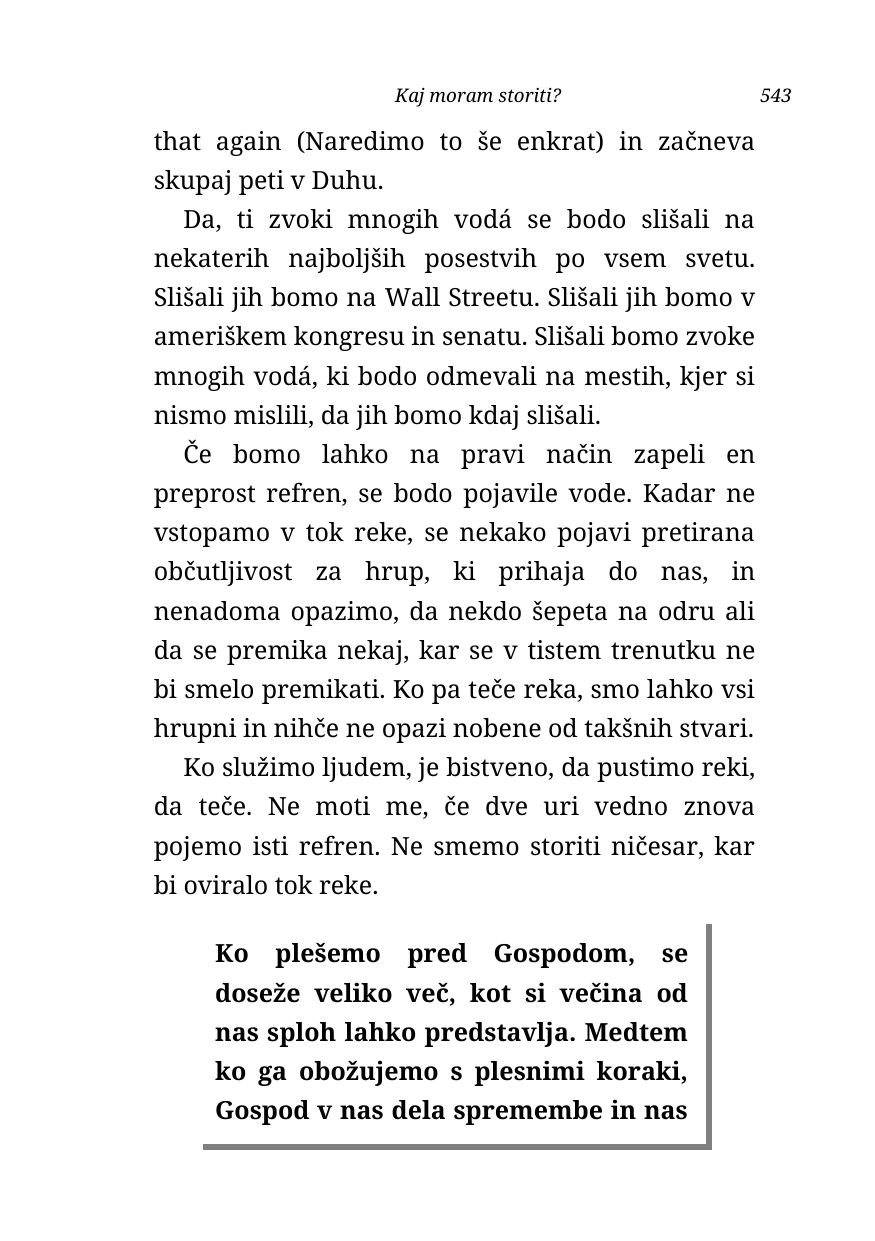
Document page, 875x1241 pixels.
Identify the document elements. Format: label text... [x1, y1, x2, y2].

text Ko plešemo pred Gospodom, se doseže veliko več, kot si večina od nas sploh lahko predstavlja. Medtem ko ga obožujemo s plesnimi koraki, Gospod v nas dela spremembe in nas [197, 918, 706, 1144]
text Da, ti zvoki mnogih vodá se bodo slišali na nekaterih najboljših posestvih po vsem svetu. Slišali jih bomo na Wall Streetu. Slišali jih bomo v ameriškem kongresu in senatu. Slišali bomo zvoke mnogih vodá, ki bodo odmevali na mestih, kjer si nismo mislili, da jih bomo kdaj slišali. [153, 202, 756, 431]
text Če bomo lahko na pravi način zapeli en preprost refren, se bodo pojavile vode. Kadar ne vstopamo v tok reke, se nekako pojavi pretirana občutljivost za hrup, ki prihaja do nas, in nenadoma opazimo, da nekdo šepeta na odru ali da se premika nekaj, kar se v tistem trenutku ne bi smelo premikati. Ko pa teče reka, smo lahko vsi hrupni in nihče ne opazi nobene od takšnih stvari. [153, 437, 756, 745]
text Ko služimo ljudem, je bistveno, da pustimo reki, da teče. Ne moti me, če dve uri vedno znova pojemo isti refren. Ne smemo storiti ničesar, kar bi oviralo tok reke. [153, 750, 756, 901]
text that again (Naredimo to še enkrat) in začneva skupaj peti v Duhu. [153, 123, 756, 196]
